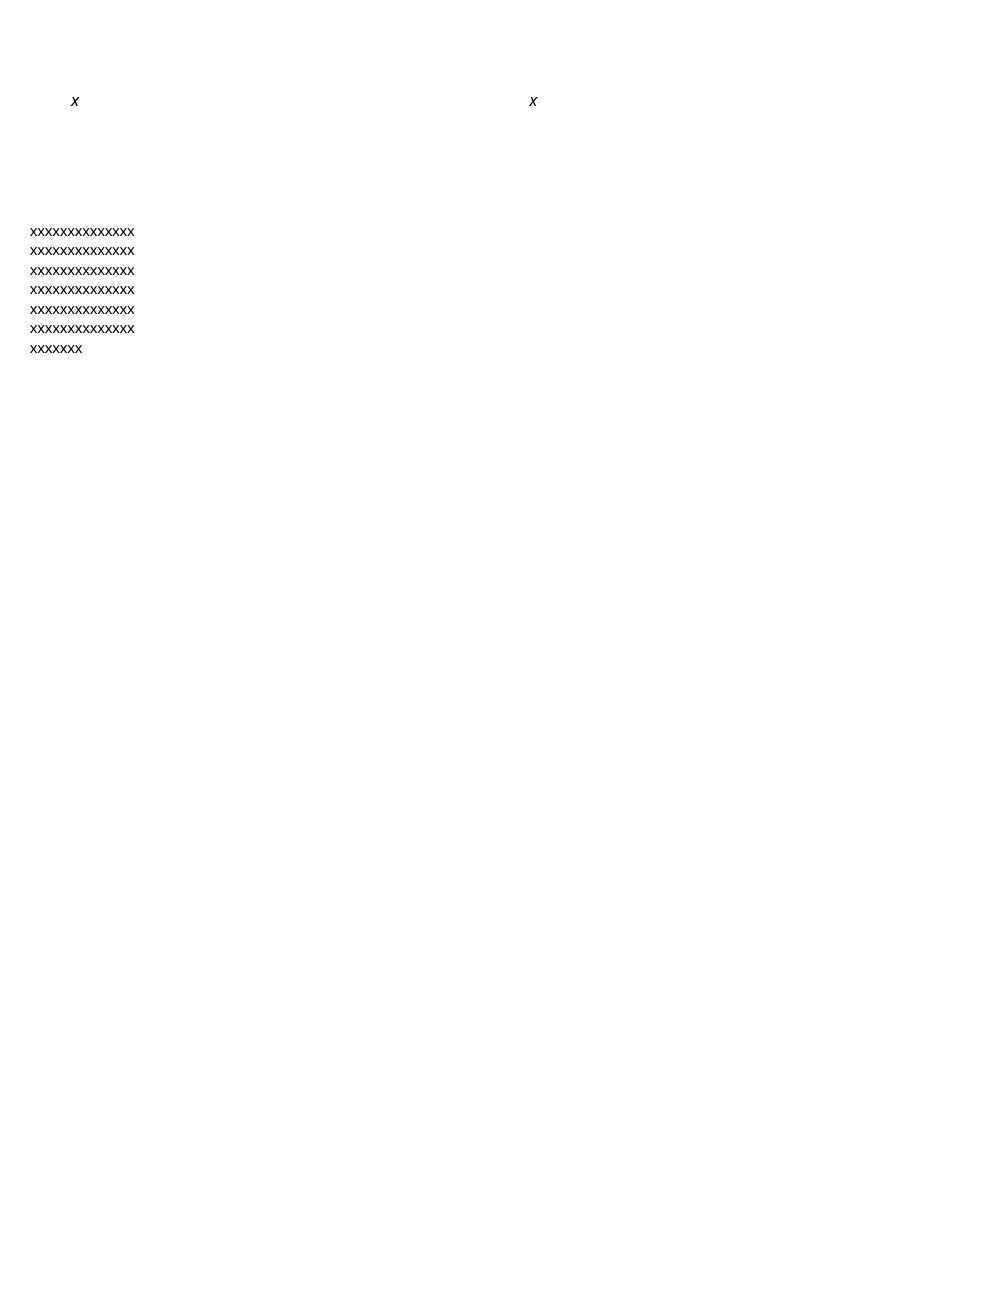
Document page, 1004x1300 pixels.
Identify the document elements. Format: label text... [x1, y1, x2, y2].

text xxxxxxxxxxxxxxxxxxxxxxxxxxxxxxxxxxxxxxxxxxxxxxxxxxxxxxxxxxxxxxxxxxxxxxxxxxxxxxxxxxxxxxxxxxx [29, 221, 136, 357]
